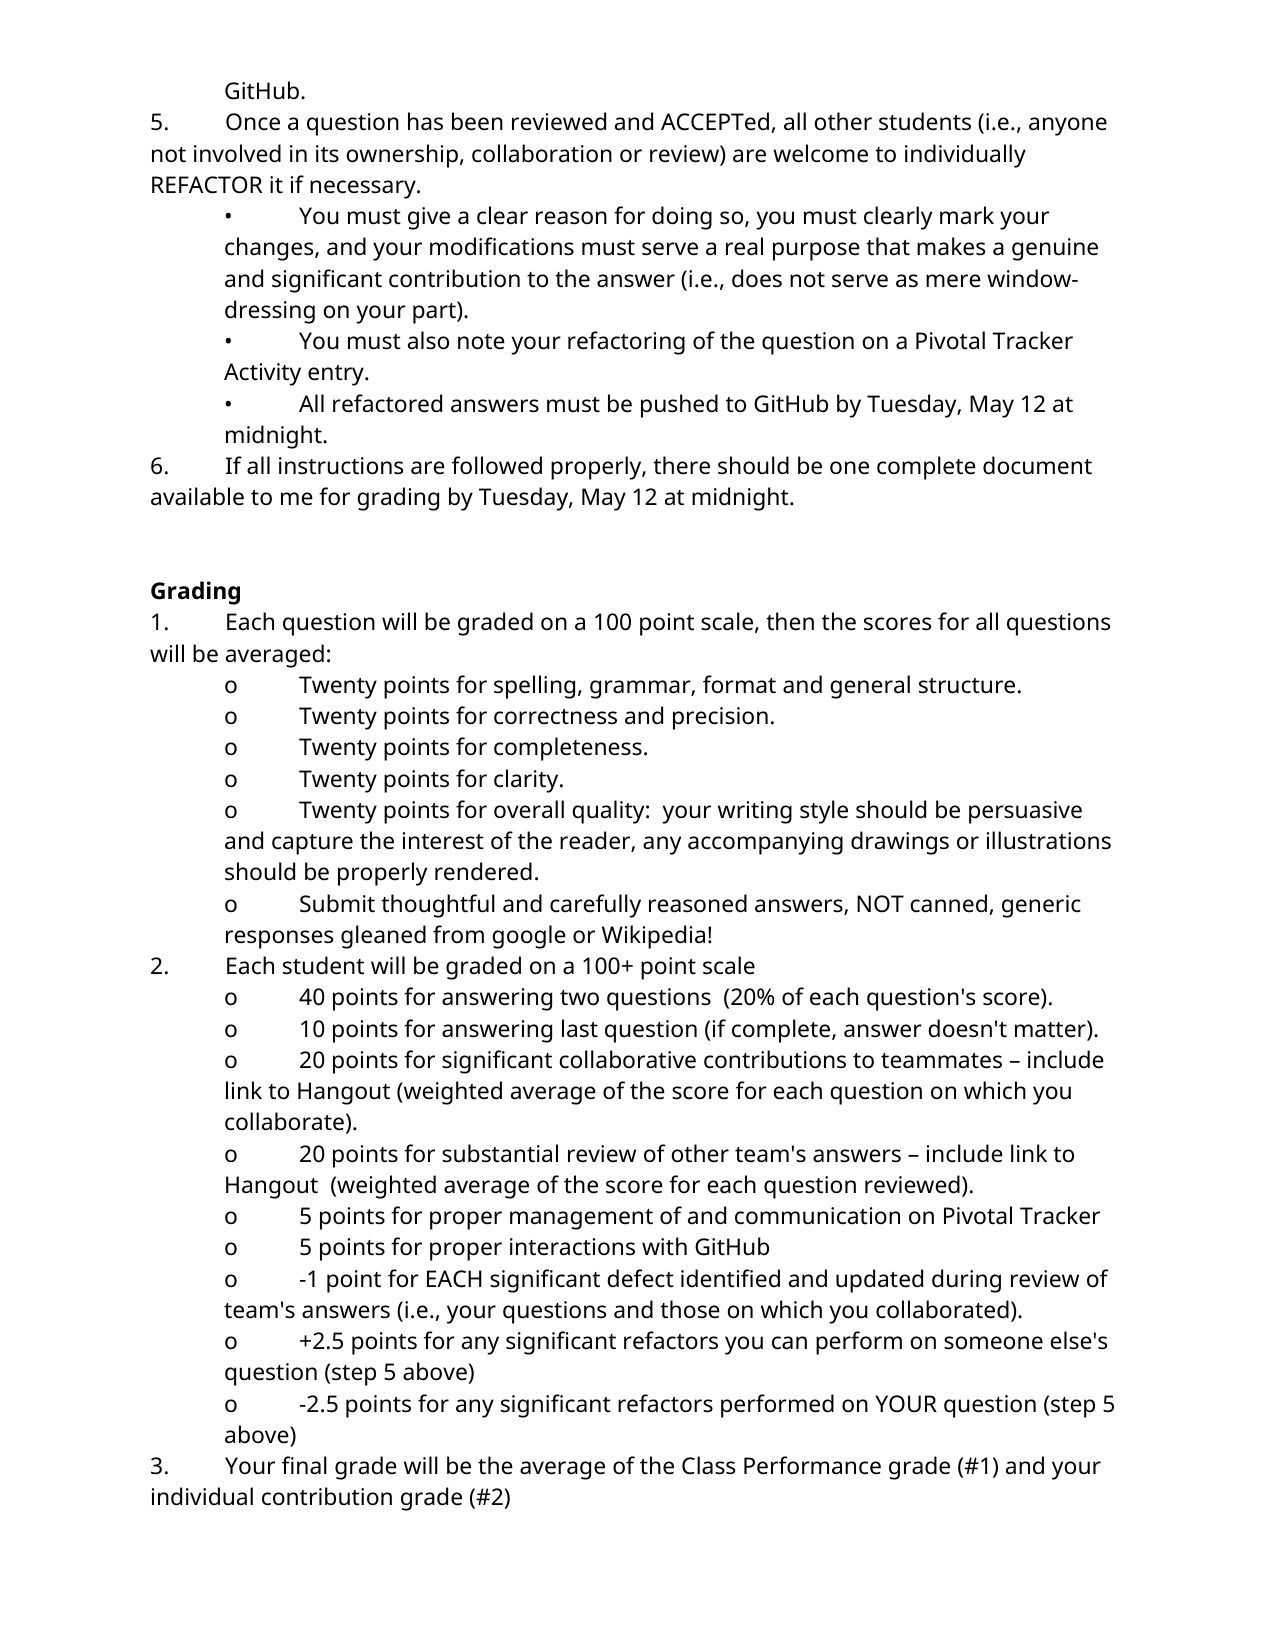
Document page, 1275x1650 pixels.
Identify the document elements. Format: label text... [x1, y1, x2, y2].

text o -1 point for EACH significant defect identified and updated during review of team's answers (i.e., your questions and those on which you collaborated). [224, 1262, 1125, 1325]
text 5. Once a question has been reviewed and ACCEPTed, all other students (i.e., anyone not involved in its ownership, collaboration or review) are welcome to individually REFACTOR it if necessary. [150, 106, 1125, 200]
text o Twenty points for correctness and precision. [224, 700, 1125, 731]
text o Twenty points for completeness. [224, 731, 1125, 762]
text o Twenty points for overall quality: your writing style should be persuasive and capture the interest of the reader, any accompanying drawings or illustrations should be properly rendered. [224, 794, 1125, 887]
text Grading [150, 575, 1125, 606]
text • You must also note your refactoring of the question on a Pivotal Tracker Activity entry. [224, 325, 1125, 387]
text • You must give a clear reason for doing so, you must clearly mark your changes, and your modifications must serve a real purpose that makes a genuine and significant contribution to the answer (i.e., does not serve as mere window-dressing on your part). [224, 200, 1125, 325]
text o 5 points for proper interactions with GitHub [224, 1231, 1125, 1262]
text 3. Your final grade will be the average of the Class Performance grade (#1) and your individual contribution grade (#2) [150, 1450, 1125, 1512]
text o +2.5 points for any significant refactors you can perform on someone else's question (step 5 above) [224, 1325, 1125, 1387]
text GitHub. [224, 75, 1125, 106]
text o 5 points for proper management of and communication on Pivotal Tracker [224, 1200, 1125, 1231]
text o 10 points for answering last question (if complete, answer doesn't matter). [224, 1012, 1125, 1044]
text 2. Each student will be graded on a 100+ point scale [150, 950, 1125, 981]
text o 40 points for answering two questions (20% of each question's score). [224, 981, 1125, 1012]
text o 20 points for substantial review of other team's answers – include link to Hangout (weighted average of the score for each question reviewed). [224, 1137, 1125, 1200]
text • All refactored answers must be pushed to GitHub by Tuesday, May 12 at midnight. [224, 387, 1125, 450]
text 6. If all instructions are followed properly, there should be one complete document available to me for grading by Tuesday, May 12 at midnight. [150, 450, 1125, 512]
text 1. Each question will be graded on a 100 point scale, then the scores for all questions will be averaged: [150, 606, 1125, 669]
text o Twenty points for spelling, grammar, format and general structure. [224, 669, 1125, 700]
text o 20 points for significant collaborative contributions to teammates – include link to Hangout (weighted average of the score for each question on which you collaborate). [224, 1044, 1125, 1137]
text o -2.5 points for any significant refactors performed on YOUR question (step 5 above) [224, 1387, 1125, 1450]
text o Twenty points for clarity. [224, 762, 1125, 794]
text o Submit thoughtful and carefully reasoned answers, NOT canned, generic responses gleaned from google or Wikipedia! [224, 887, 1125, 950]
